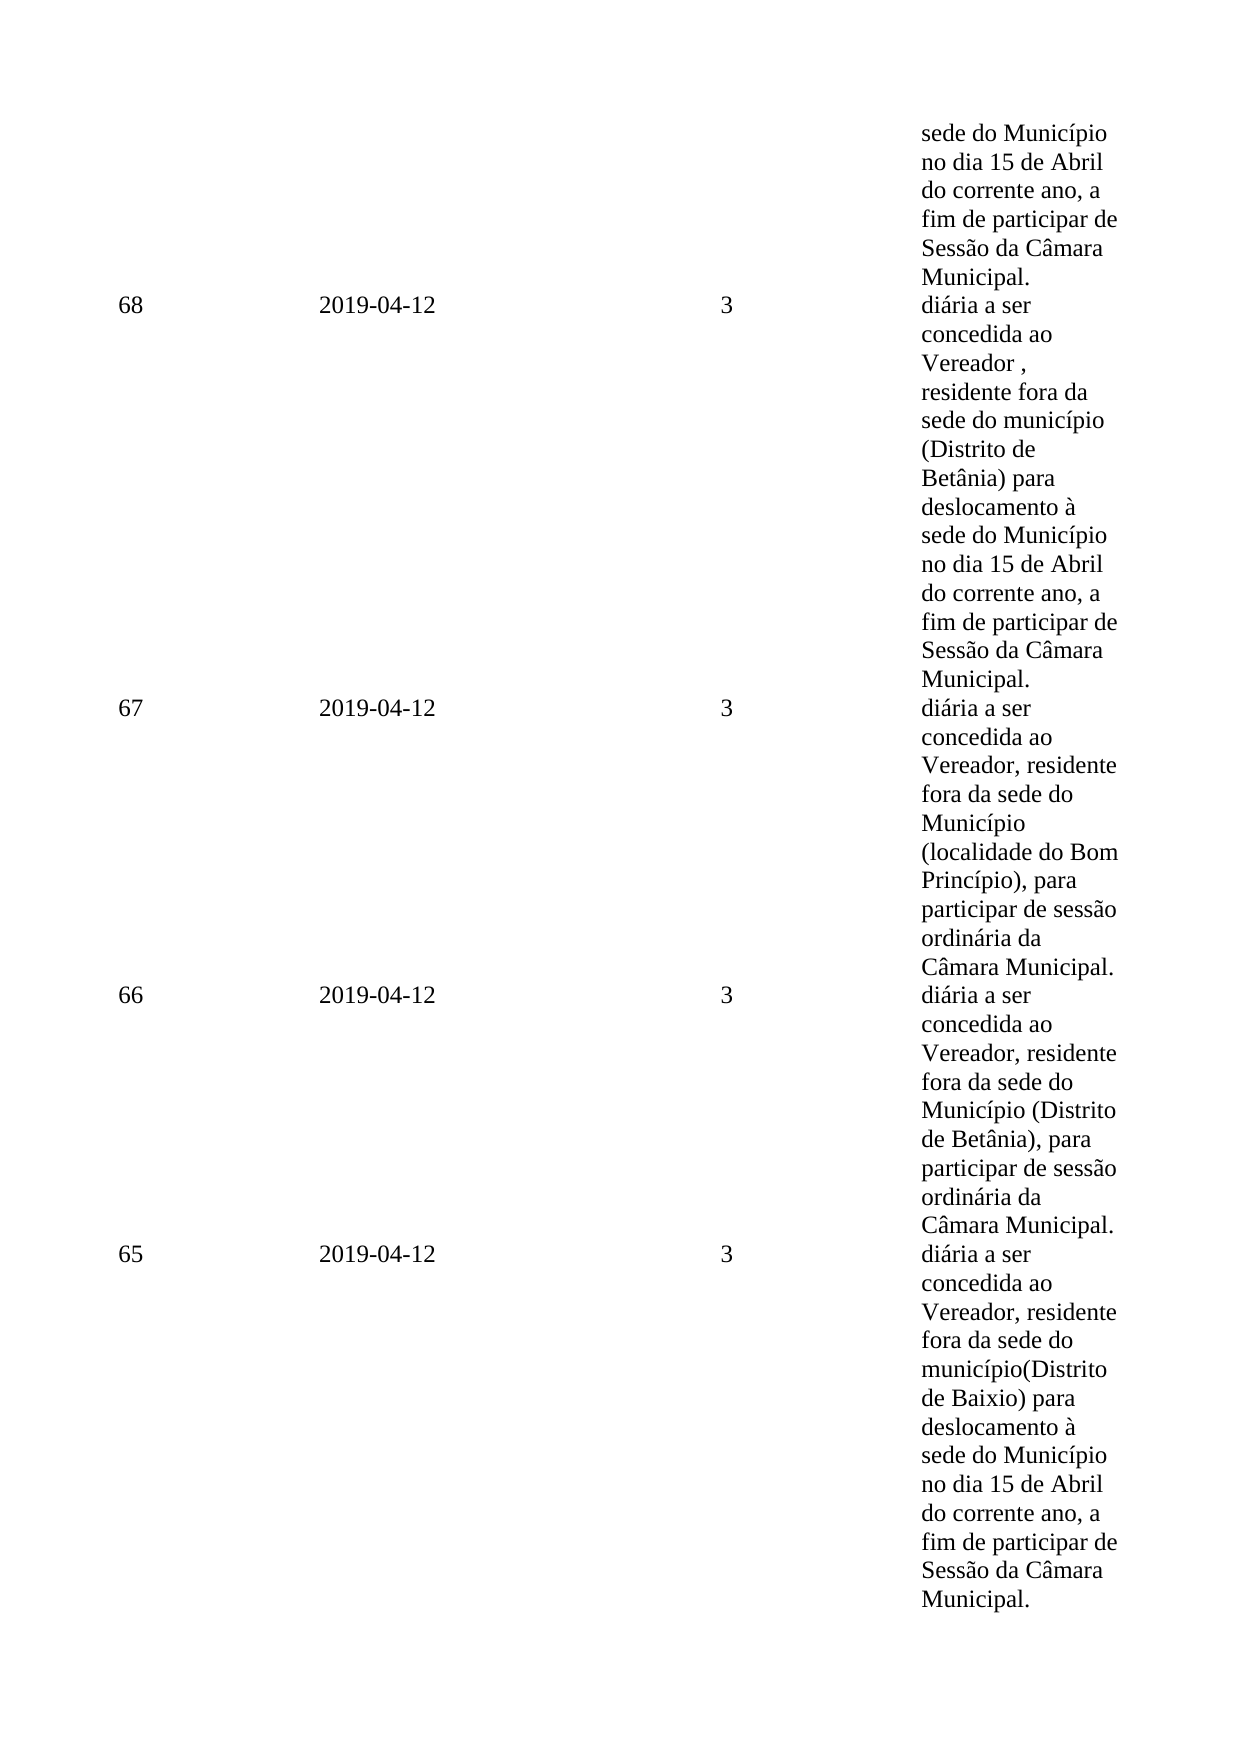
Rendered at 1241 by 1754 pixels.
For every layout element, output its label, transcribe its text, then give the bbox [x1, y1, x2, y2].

table_cell diária a ser concedida ao Vereador , residente fora da sede do município (Distrito de Betânia) para deslocamento à sede do Município no dia 15 de Abril do corrente ano, a fim de participar de Sessão da Câmara Municipal. [921, 291, 1122, 693]
table_cell [520, 693, 720, 981]
table_cell [520, 1239, 720, 1613]
table_cell 65 [118, 1239, 319, 1613]
table_cell 2019-04-12 [319, 291, 519, 693]
table_cell [520, 118, 720, 291]
table_cell 2019-04-12 [319, 981, 519, 1239]
table_cell diária a ser concedida ao Vereador, residente fora da sede do Município (localidade do Bom Princípio), para participar de sessão ordinária da Câmara Municipal. [921, 693, 1122, 981]
table_cell 3 [720, 291, 921, 693]
table_cell 2019-04-12 [319, 693, 519, 981]
table_cell [520, 291, 720, 693]
table_cell 66 [118, 981, 319, 1239]
table_cell 3 [720, 1239, 921, 1613]
table_cell 3 [720, 981, 921, 1239]
table_cell 68 [118, 291, 319, 693]
table_cell diária a ser concedida ao Vereador, residente fora da sede do município(Distrito de Baixio) para deslocamento à sede do Município no dia 15 de Abril do corrente ano, a fim de participar de Sessão da Câmara Municipal. [921, 1239, 1122, 1613]
table_cell 2019-04-12 [319, 1239, 519, 1613]
table_cell [319, 118, 519, 291]
table_cell diária a ser concedida ao Vereador, residente fora da sede do Município (Distrito de Betânia), para participar de sessão ordinária da Câmara Municipal. [921, 981, 1122, 1239]
table_cell 3 [720, 693, 921, 981]
table_cell [520, 981, 720, 1239]
table_cell 67 [118, 693, 319, 981]
table_cell [720, 118, 921, 291]
table_cell [118, 118, 319, 291]
table_cell sede do Município no dia 15 de Abril do corrente ano, a fim de participar de Sessão da Câmara Municipal. [921, 118, 1122, 291]
